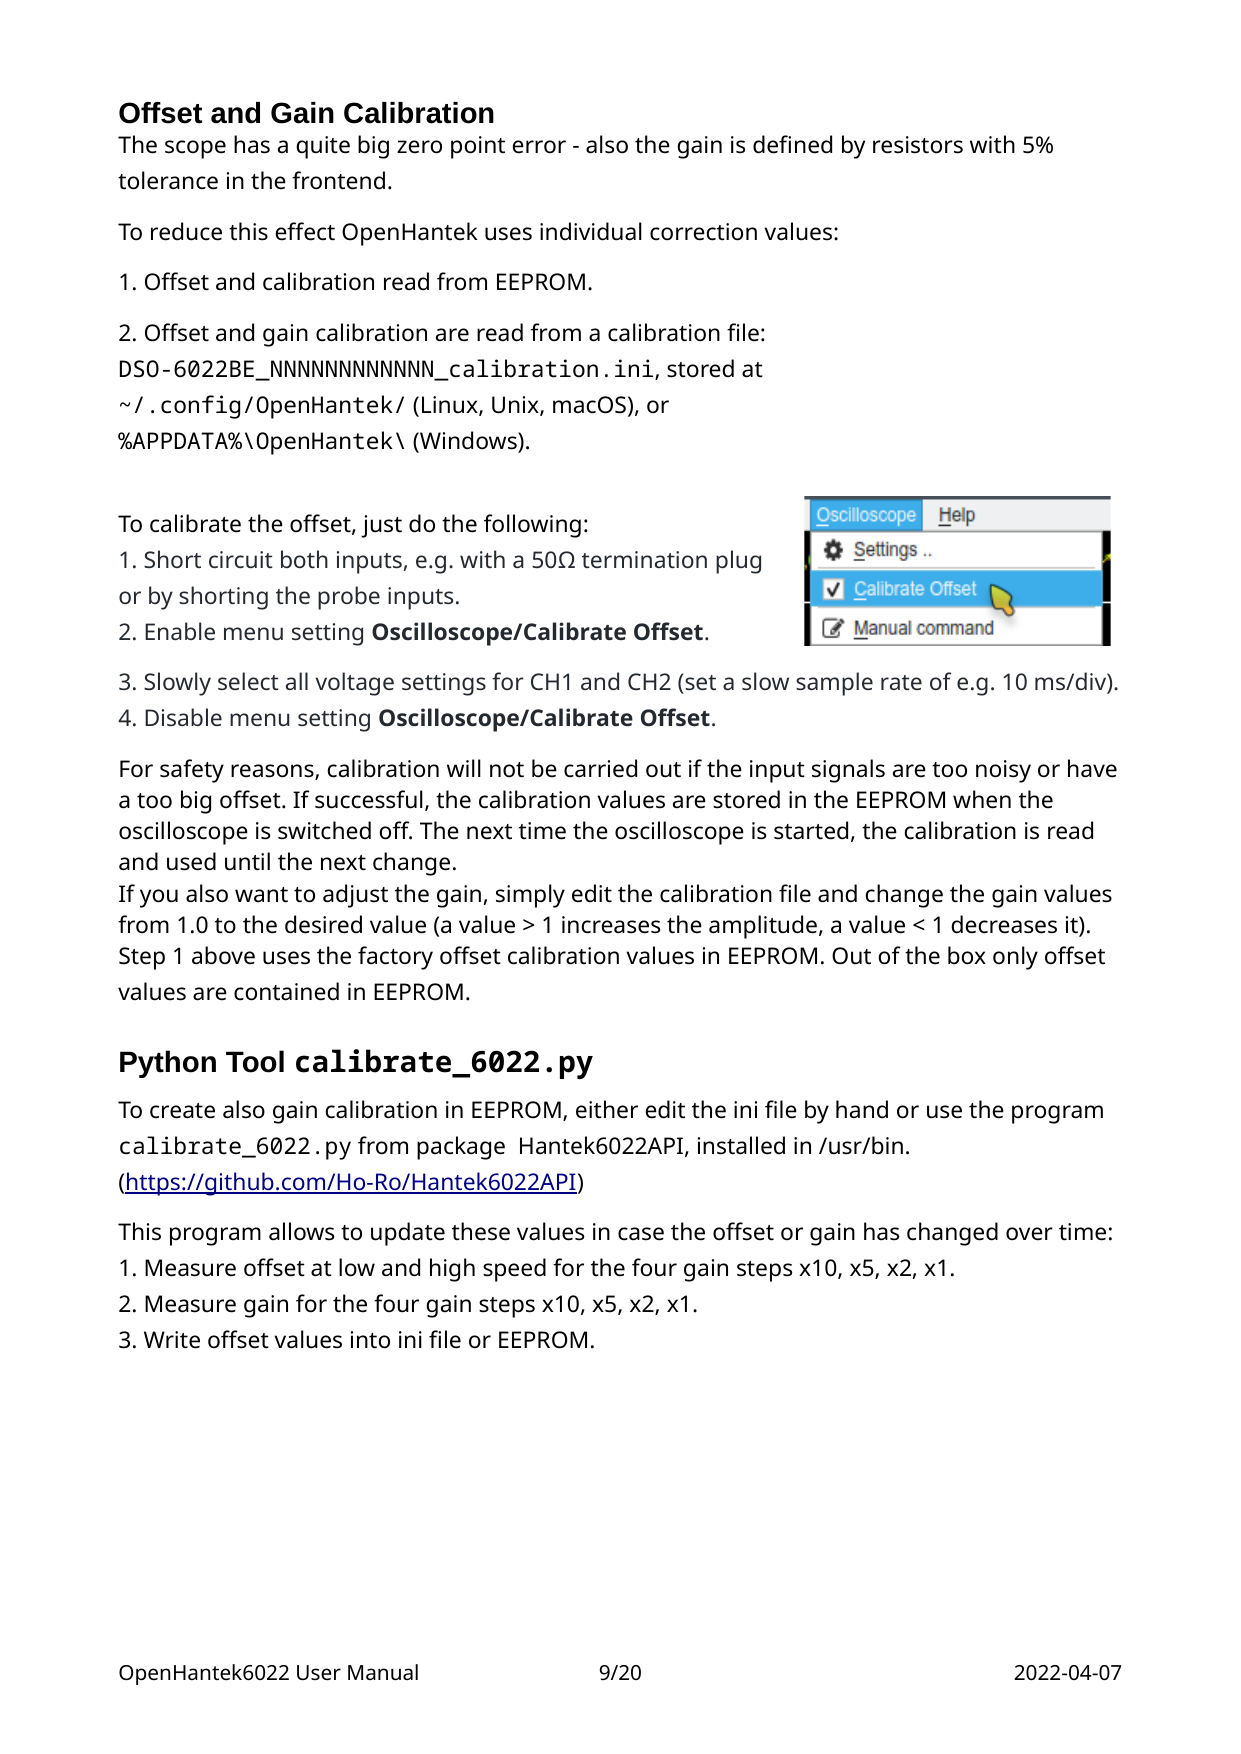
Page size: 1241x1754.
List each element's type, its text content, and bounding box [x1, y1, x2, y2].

subtitle Python Tool calibrate_6022.py [118, 1041, 1122, 1081]
text To create also gain calibration in EEPROM, either edit the ini file by hand or use the program calibrate_6022.py from package Hantek6022API, installed in /usr/bin. (https://github.com/Ho-Ro/Hantek6022API) [118, 1094, 1122, 1197]
subtitle Offset and Gain Calibration [118, 96, 1122, 129]
text If you also want to adjust the gain, simply edit the calibration file and change the gain values from 1.0 to the desired value (a value > 1 increases the amplitude, a value < 1 decreases it). [118, 878, 1122, 940]
text 3. Slowly select all voltage settings for CH1 and CH2 (set a slow sample rate of e.g. 10 ms/div). 4. Disable menu setting Oscilloscope/Calibrate Offset. [118, 666, 1122, 733]
text This program allows to update these values in case the offset or gain has changed over time: 1. Measure offset at low and high speed for the four gain steps x10, x5, x2, x1. 2. Measure gain for the four gain steps x10, x5, x2, x1. 3. Write offset values into ini file or EEPROM. [118, 1216, 1122, 1355]
text Step 1 above uses the factory offset calibration values in EEPROM. Out of the box only offset values are contained in EEPROM. [118, 940, 1122, 1007]
text To calibrate the offset, just do the following: 1. Short circuit both inputs, e.g. with a 50Ω termination plug or by shorting the probe inputs. 2. Enable menu setting Oscilloscope/Calibrate Offset. [118, 508, 1122, 647]
picture [804, 496, 1111, 646]
text For safety reasons, calibration will not be carried out if the input signals are too noisy or have a too big offset. If successful, the calibration values are stored in the EEPROM when the oscilloscope is switched off. The next time the oscilloscope is started, the calibration is read and used until the next change. [118, 753, 1122, 878]
text 1. Offset and calibration read from EEPROM. [118, 266, 1122, 298]
text 2. Offset and gain calibration are read from a calibration file: DSO-6022BE_NNNNNNNNNNNN_calibration.ini, stored at ~/.config/OpenHantek/ (Linux, Unix, macOS), or %APPDATA%\OpenHantek\ (Windows). [118, 317, 1122, 489]
text The scope has a quite big zero point error - also the gain is defined by resistors with 5% tolerance in the frontend. [118, 129, 1122, 197]
text To reduce this effect OpenHantek uses individual correction values: [118, 216, 1122, 247]
